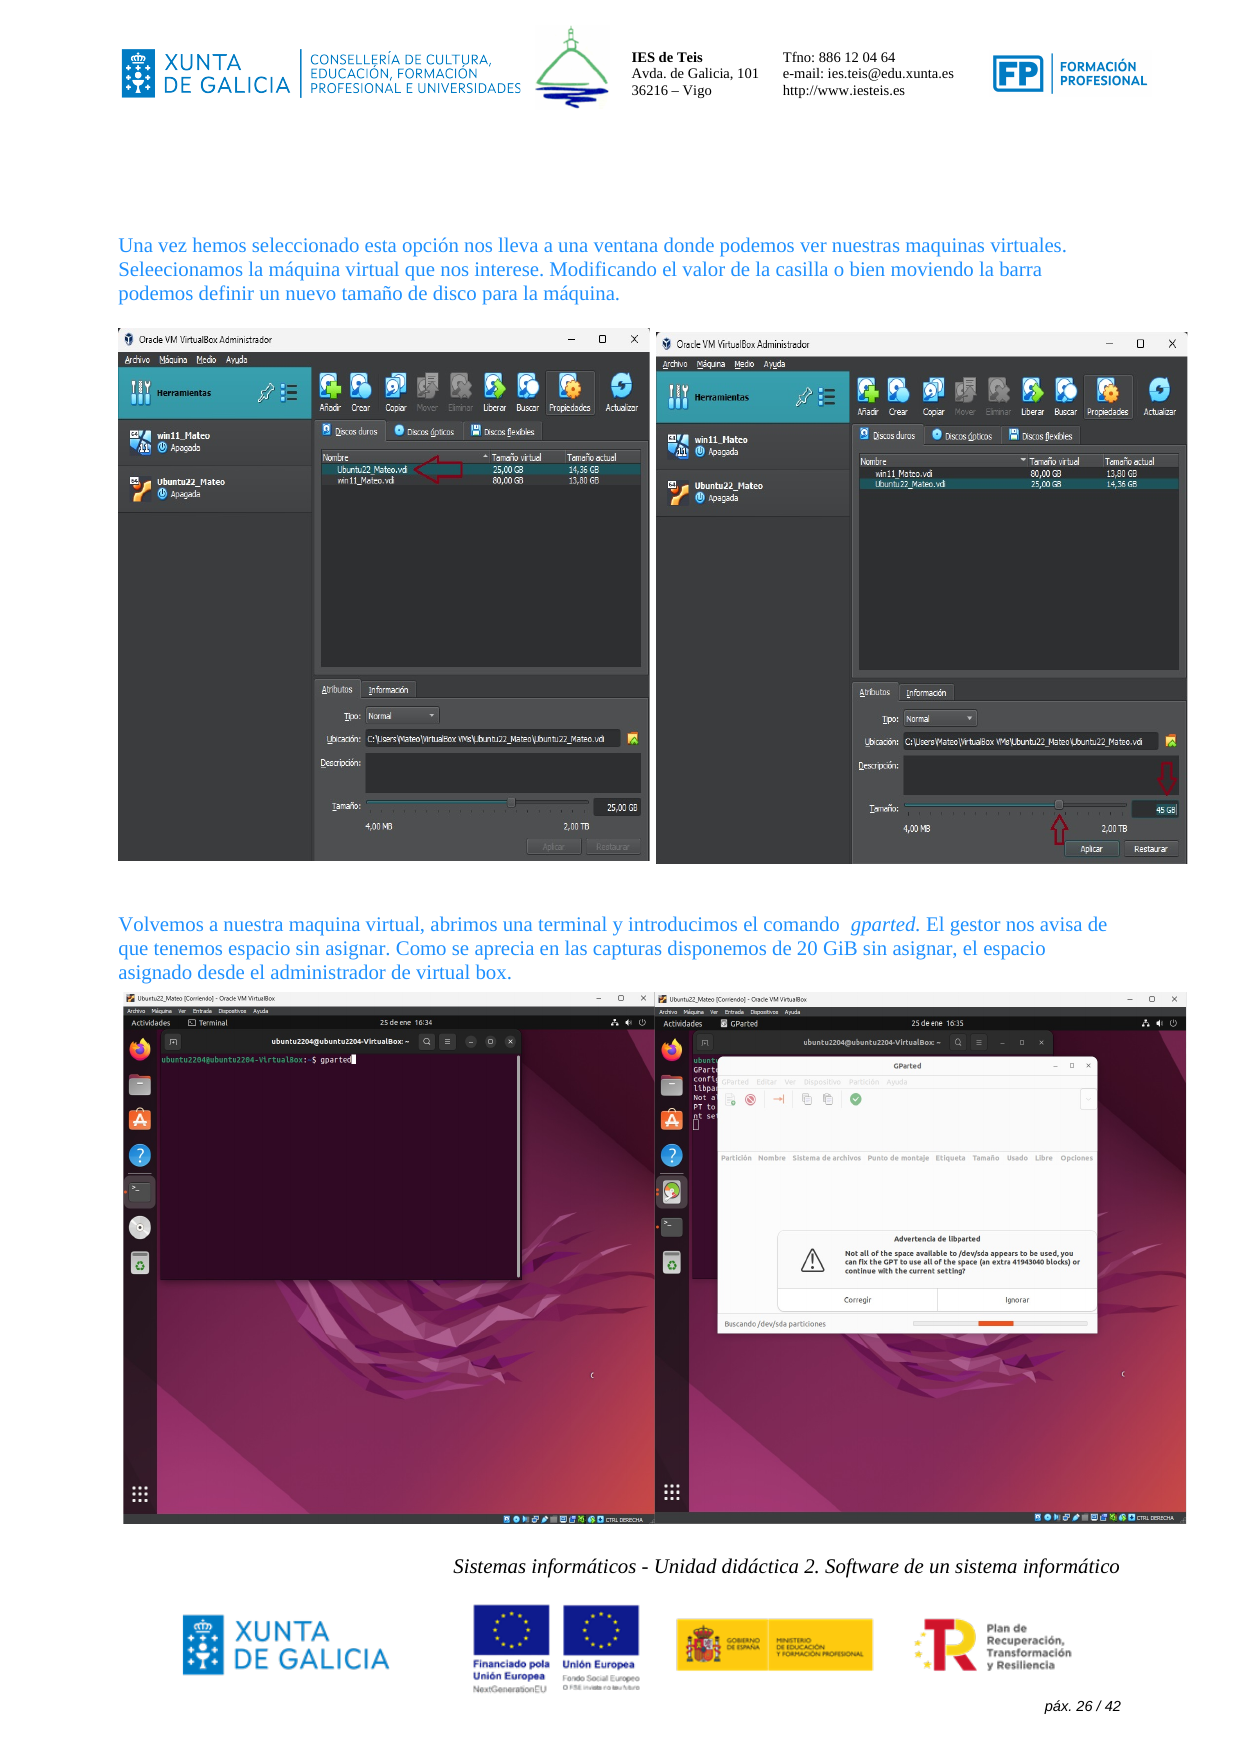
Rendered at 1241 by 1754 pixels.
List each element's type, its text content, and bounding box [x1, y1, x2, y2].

picture [123, 992, 1187, 1524]
picture [656, 332, 1188, 864]
picture [118, 328, 650, 861]
picture [989, 50, 1153, 97]
text Volvemos a nuestra maquina virtual, abrimos una terminal y introducimos el comando gparted. El gestor nos avisa de que tenemos espacio sin asignar. Como se aprecia en las capturas disponemos de 20 GiB sin asignar, el espacio asignado desde el administrador de virtual box. [118, 912, 1122, 984]
picture [182, 1593, 1085, 1700]
text Una vez hemos seleccionado esta opción nos lleva a una ventana donde podemos ver nuestras maquinas virtuales. Seleecionamos la máquina virtual que nos interese. Modificando el valor de la casilla o bien moviendo la barra podemos definir un nuevo tamaño de disco para la máquina. [118, 233, 1122, 305]
picture [121, 49, 521, 98]
picture [534, 25, 611, 110]
